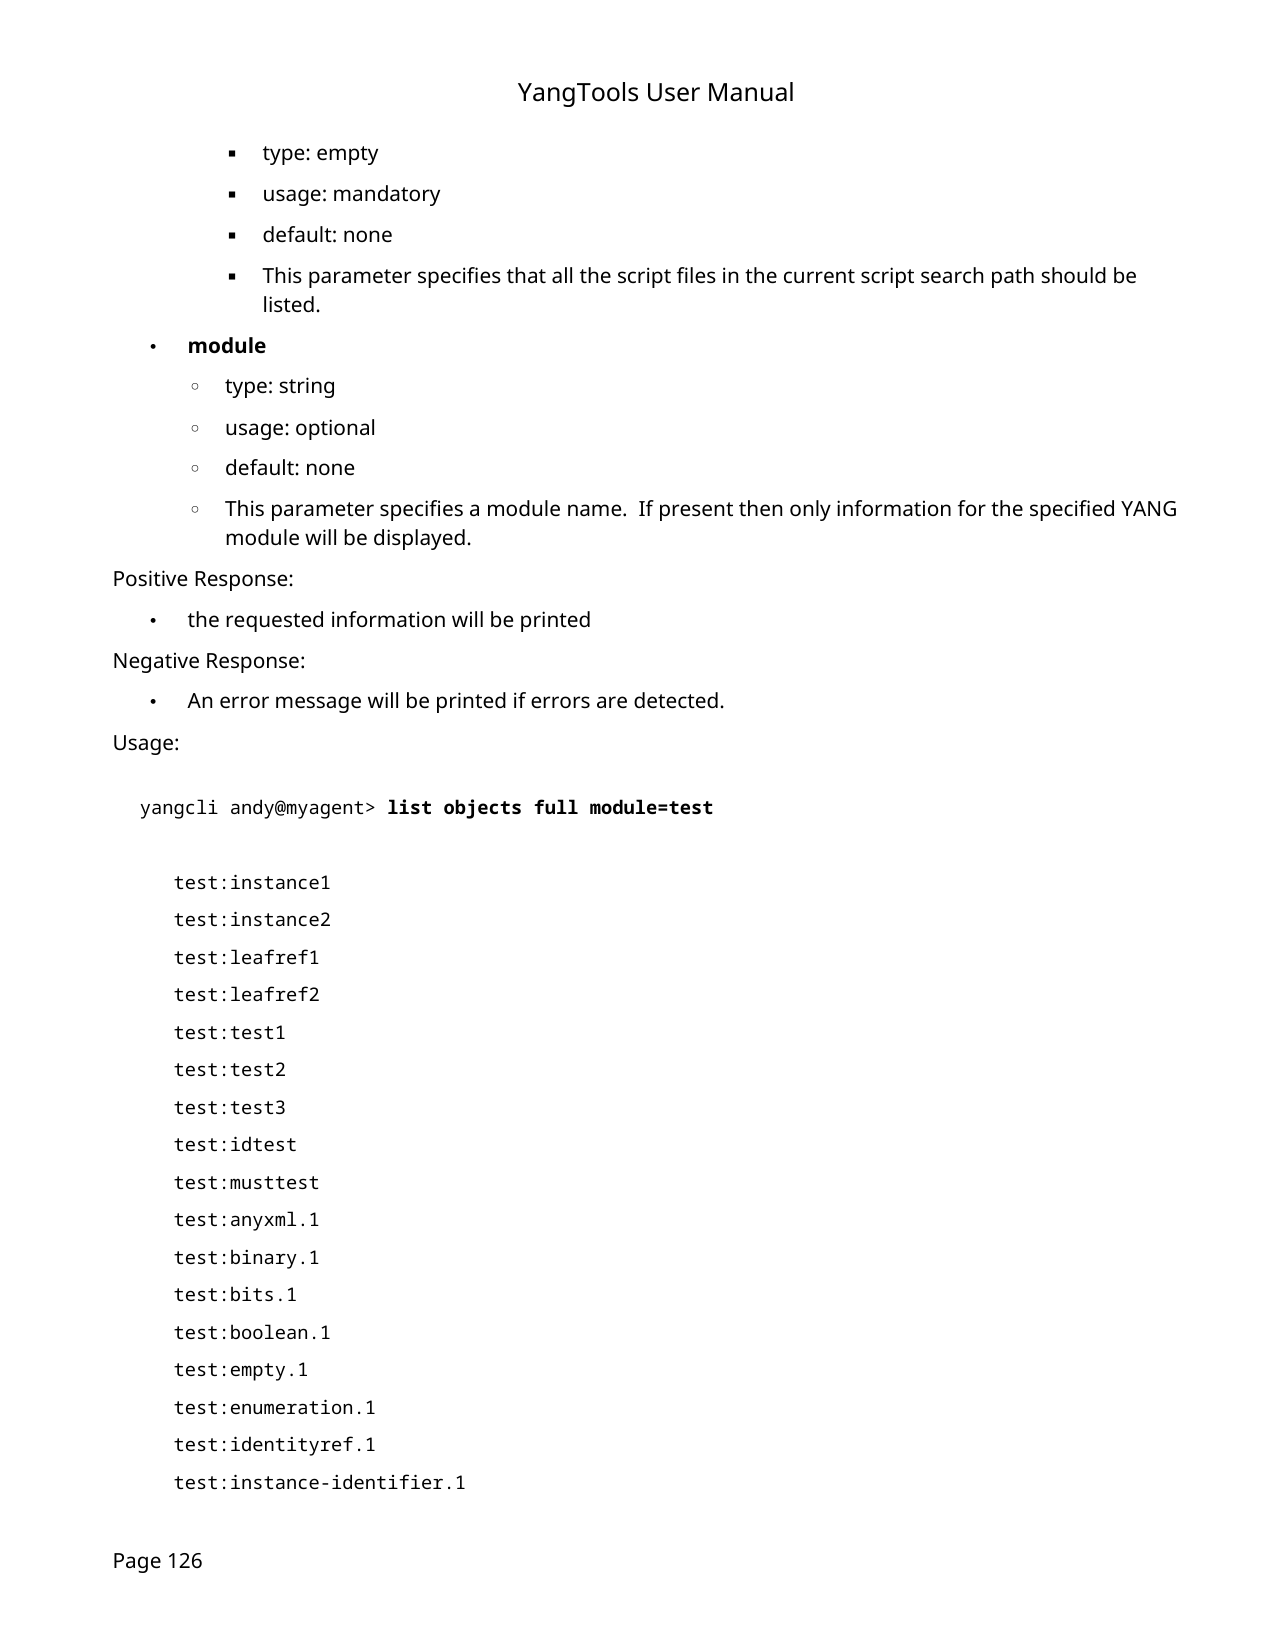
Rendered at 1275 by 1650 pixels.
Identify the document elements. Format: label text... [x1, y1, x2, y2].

list usage: optional [187, 413, 1200, 441]
text test:bits.1 [139, 1282, 1200, 1307]
text test:identityref.1 [139, 1432, 1200, 1457]
text test:anyxml.1 [139, 1207, 1200, 1232]
text test:empty.1 [139, 1357, 1200, 1382]
text test:boolean.1 [139, 1319, 1200, 1344]
text test:instance1 [139, 869, 1200, 894]
text test:leafref1 [139, 944, 1200, 969]
text test:test3 [139, 1094, 1200, 1119]
text test:binary.1 [139, 1244, 1200, 1269]
text test:leafref2 [139, 982, 1200, 1007]
list module [150, 331, 1200, 359]
list This parameter specifies that all the script files in the current script search path should be listed. [225, 261, 1200, 318]
text Negative Response: [112, 646, 1200, 674]
list usage: mandatory [225, 179, 1200, 208]
list An error message will be printed if errors are detected. [150, 687, 1200, 715]
list This parameter specifies a module name. If present then only information for the specified YANG module will be displayed. [187, 494, 1200, 551]
text Positive Response: [112, 564, 1200, 592]
text test:test2 [139, 1057, 1200, 1082]
text test:idtest [139, 1132, 1200, 1157]
list default: none [187, 453, 1200, 482]
text Usage: [112, 728, 1200, 756]
text test:musttest [139, 1169, 1200, 1194]
list type: string [187, 372, 1200, 400]
list default: none [225, 220, 1200, 249]
list type: empty [225, 138, 1200, 167]
text test:instance-identifier.1 [139, 1469, 1200, 1494]
text test:instance2 [139, 907, 1200, 932]
list the requested information will be printed [150, 605, 1200, 633]
text test:enumeration.1 [139, 1394, 1200, 1419]
text yangcli andy@myagent> list objects full module=test [139, 768, 1200, 819]
text test:test1 [139, 1019, 1200, 1044]
